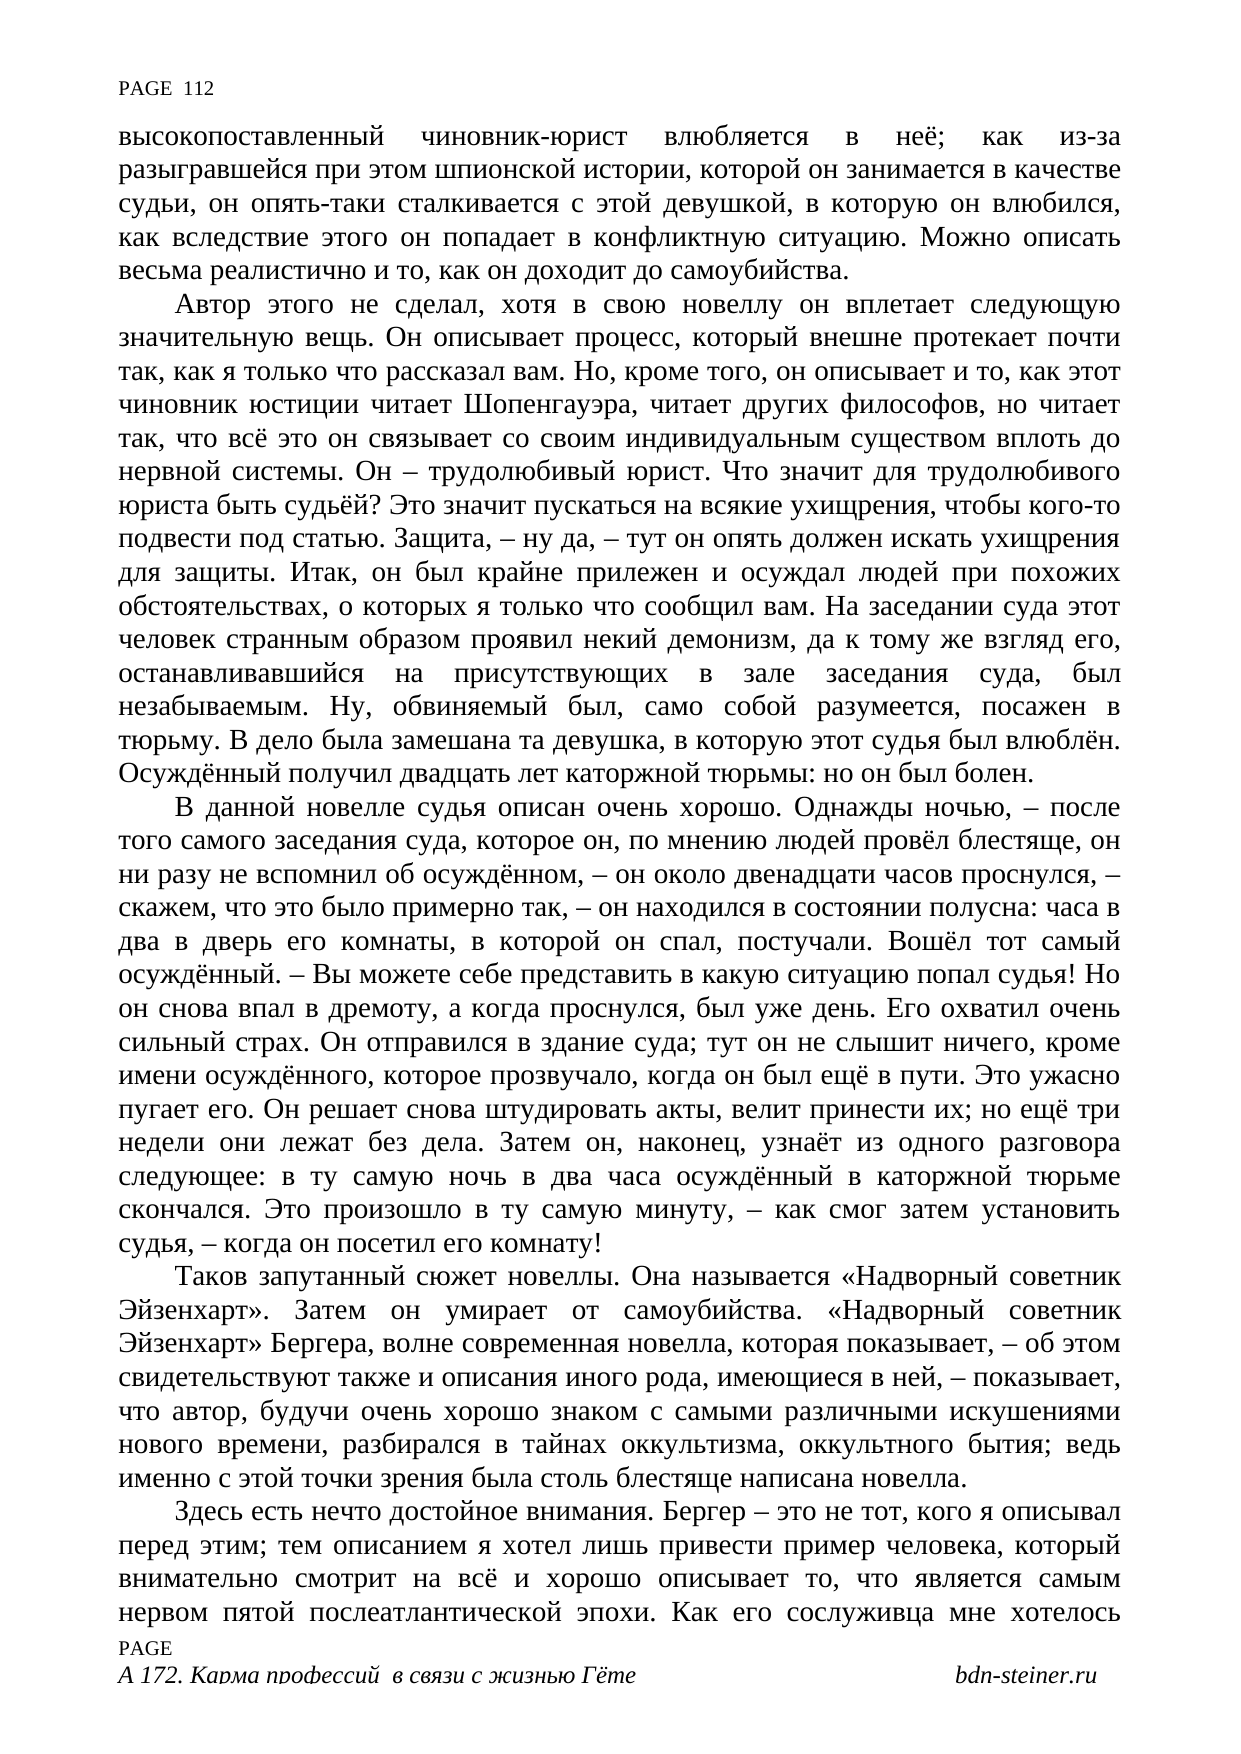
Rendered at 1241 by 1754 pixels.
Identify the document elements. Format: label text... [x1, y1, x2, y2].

text высокопоставленный чиновник-юрист влюбляется в неё; как из-за разыгравшейся при этом шпионской истории, которой он занимается в качестве судьи, он опять-таки сталкивается с этой девушкой, в которую он влюбился, как вследствие этого он попадает в конфликтную ситуацию. Можно описать весьма реалистично и то, как он доходит до самоубийства. [118, 118, 1122, 286]
text Таков запутанный сюжет новеллы. Она называется «Надворный советник Эйзенхарт». Затем он умирает от самоубийства. «Надворный советник Эйзенхарт» Бергера, волне современная новелла, которая показывает, – об этом свидетельствуют также и описания иного рода, имеющиеся в ней, – показывает, что автор, будучи очень хорошо знаком с самыми различными искушениями нового времени, разбирался в тайнах оккультизма, оккультного бытия; ведь именно с этой точки зрения была столь блестяще написана новелла. [118, 1258, 1122, 1493]
text В данной новелле судья описан очень хорошо. Однажды ночью, – после того самого заседания суда, которое он, по мнению людей провёл блестяще, он ни разу не вспомнил об осуждённом, – он около двенадцати часов проснулся, – скажем, что это было примерно так, – он находился в состоянии полусна: часа в два в дверь его комнаты, в которой он спал, постучали. Вошёл тот самый осуждённый. – Вы можете себе представить в какую ситуацию попал судья! Но он снова впал в дремоту, а когда проснулся, был уже день. Его охватил очень сильный страх. Он отправился в здание суда; тут он не слышит ничего, кроме имени осуждённого, которое прозвучало, когда он был ещё в пути. Это ужасно пугает его. Он решает снова штудировать акты, велит принести их; но ещё три недели они лежат без дела. Затем он, наконец, узнаёт из одного разговора следующее: в ту самую ночь в два часа осуждённый в каторжной тюрьме скончался. Это произошло в ту самую минуту, – как смог затем установить судья, – когда он посетил его комнату! [118, 789, 1122, 1258]
text Здесь есть нечто достойное внимания. Бергер – это не тот, кого я описывал перед этим; тем описанием я хотел лишь привести пример человека, который внимательно смотрит на всё и хорошо описывает то, что является самым нервом пятой послеатлантической эпохи. Как его сослуживца мне хотелось [118, 1493, 1122, 1627]
text Автор этого не сделал, хотя в свою новеллу он вплетает следующую значительную вещь. Он описывает процесс, который внешне протекает почти так, как я только что рассказал вам. Но, кроме того, он описывает и то, как этот чиновник юстиции читает Шопенгауэра, читает других философов, но читает так, что всё это он связывает со своим индивидуальным существом вплоть до нервной системы. Он – трудолюбивый юрист. Что значит для трудолюбивого юриста быть судьёй? Это значит пускаться на всякие ухищрения, чтобы кого-то подвести под статью. Защита, – ну да, – тут он опять должен искать ухищрения для защиты. Итак, он был крайне прилежен и осуждал людей при похожих обстоятельствах, о которых я только что сообщил вам. На заседании суда этот человек странным образом проявил некий демонизм, да к тому же взгляд его, останавливавшийся на присутствующих в зале заседания суда, был незабываемым. Ну, обвиняемый был, само собой разумеется, посажен в тюрьму. В дело была замешана та девушка, в которую этот судья был влюблён. Осуждённый получил двадцать лет каторжной тюрьмы: но он был болен. [118, 286, 1122, 789]
